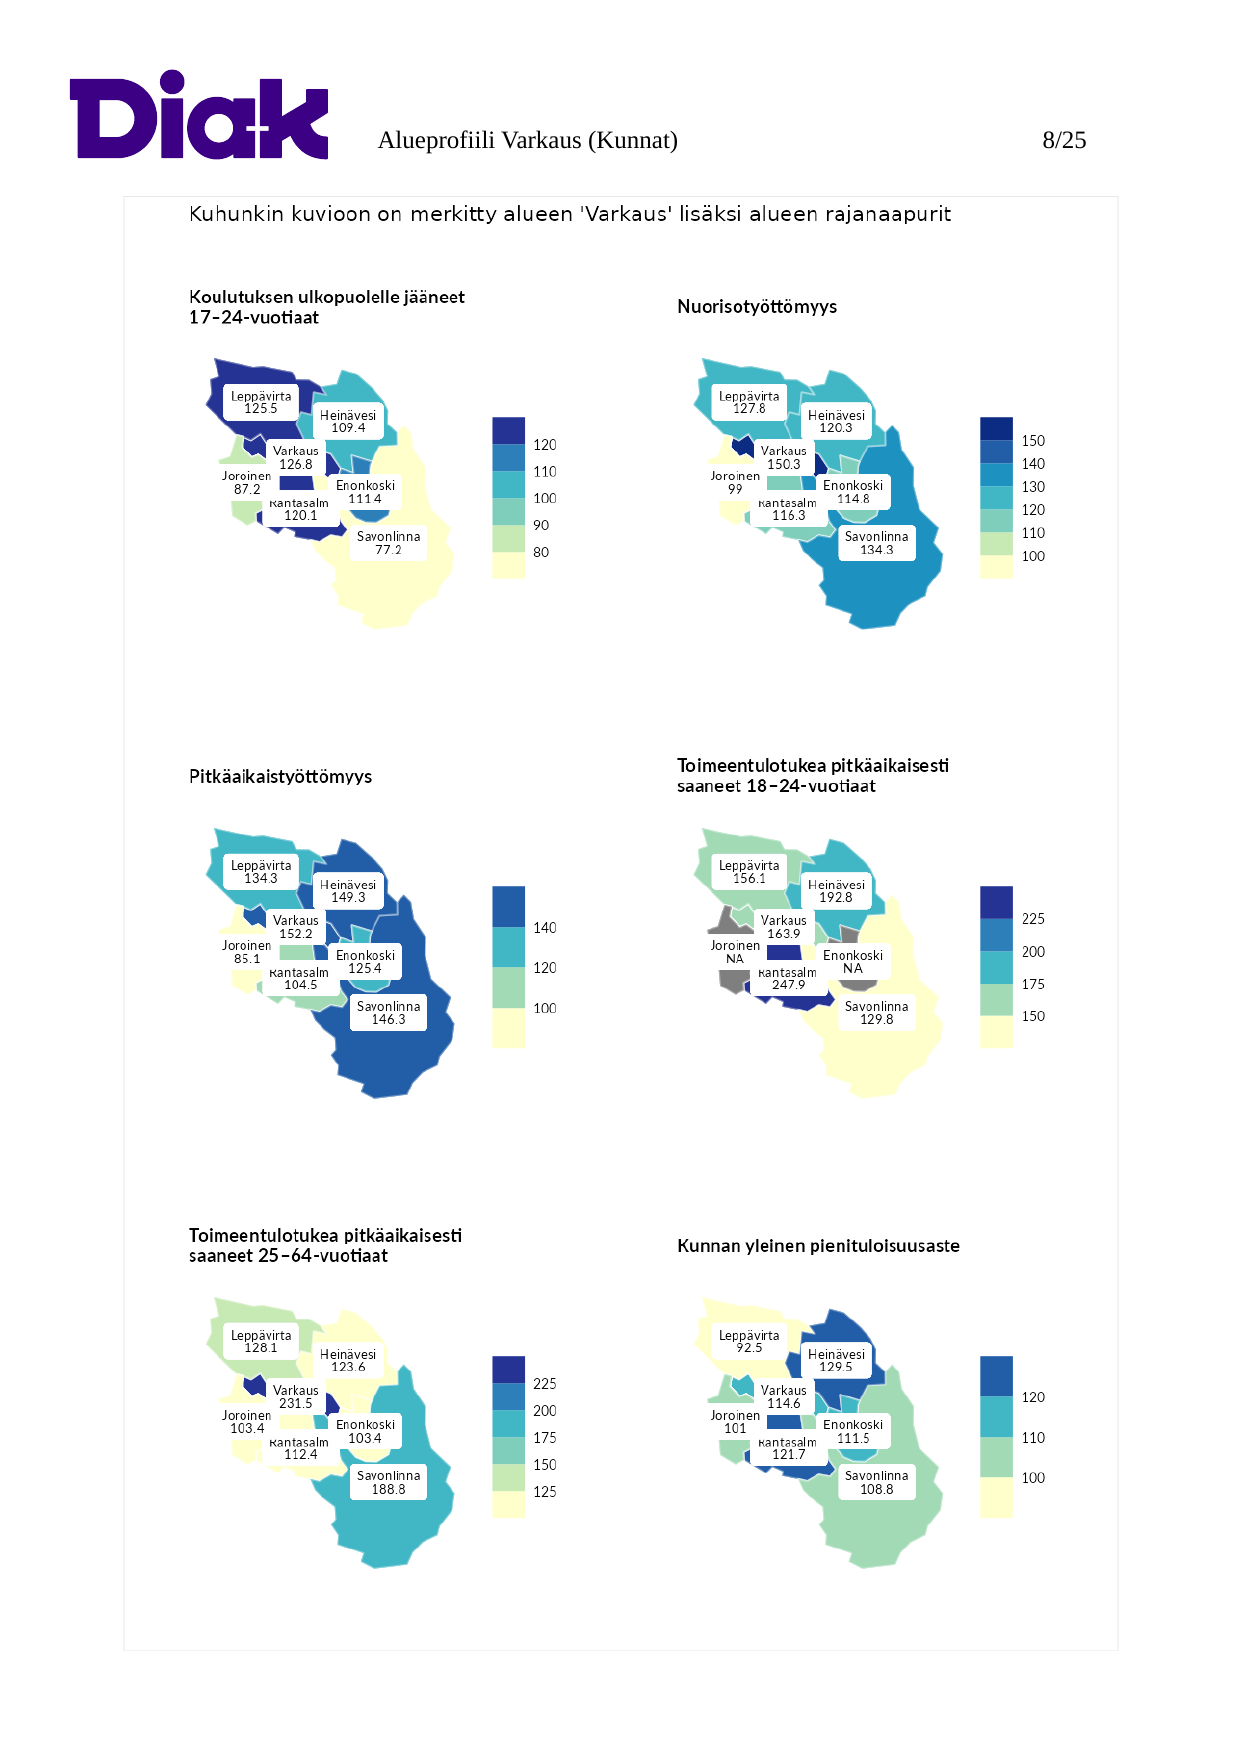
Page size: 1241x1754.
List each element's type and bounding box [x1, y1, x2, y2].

picture [61, 196, 1179, 1651]
